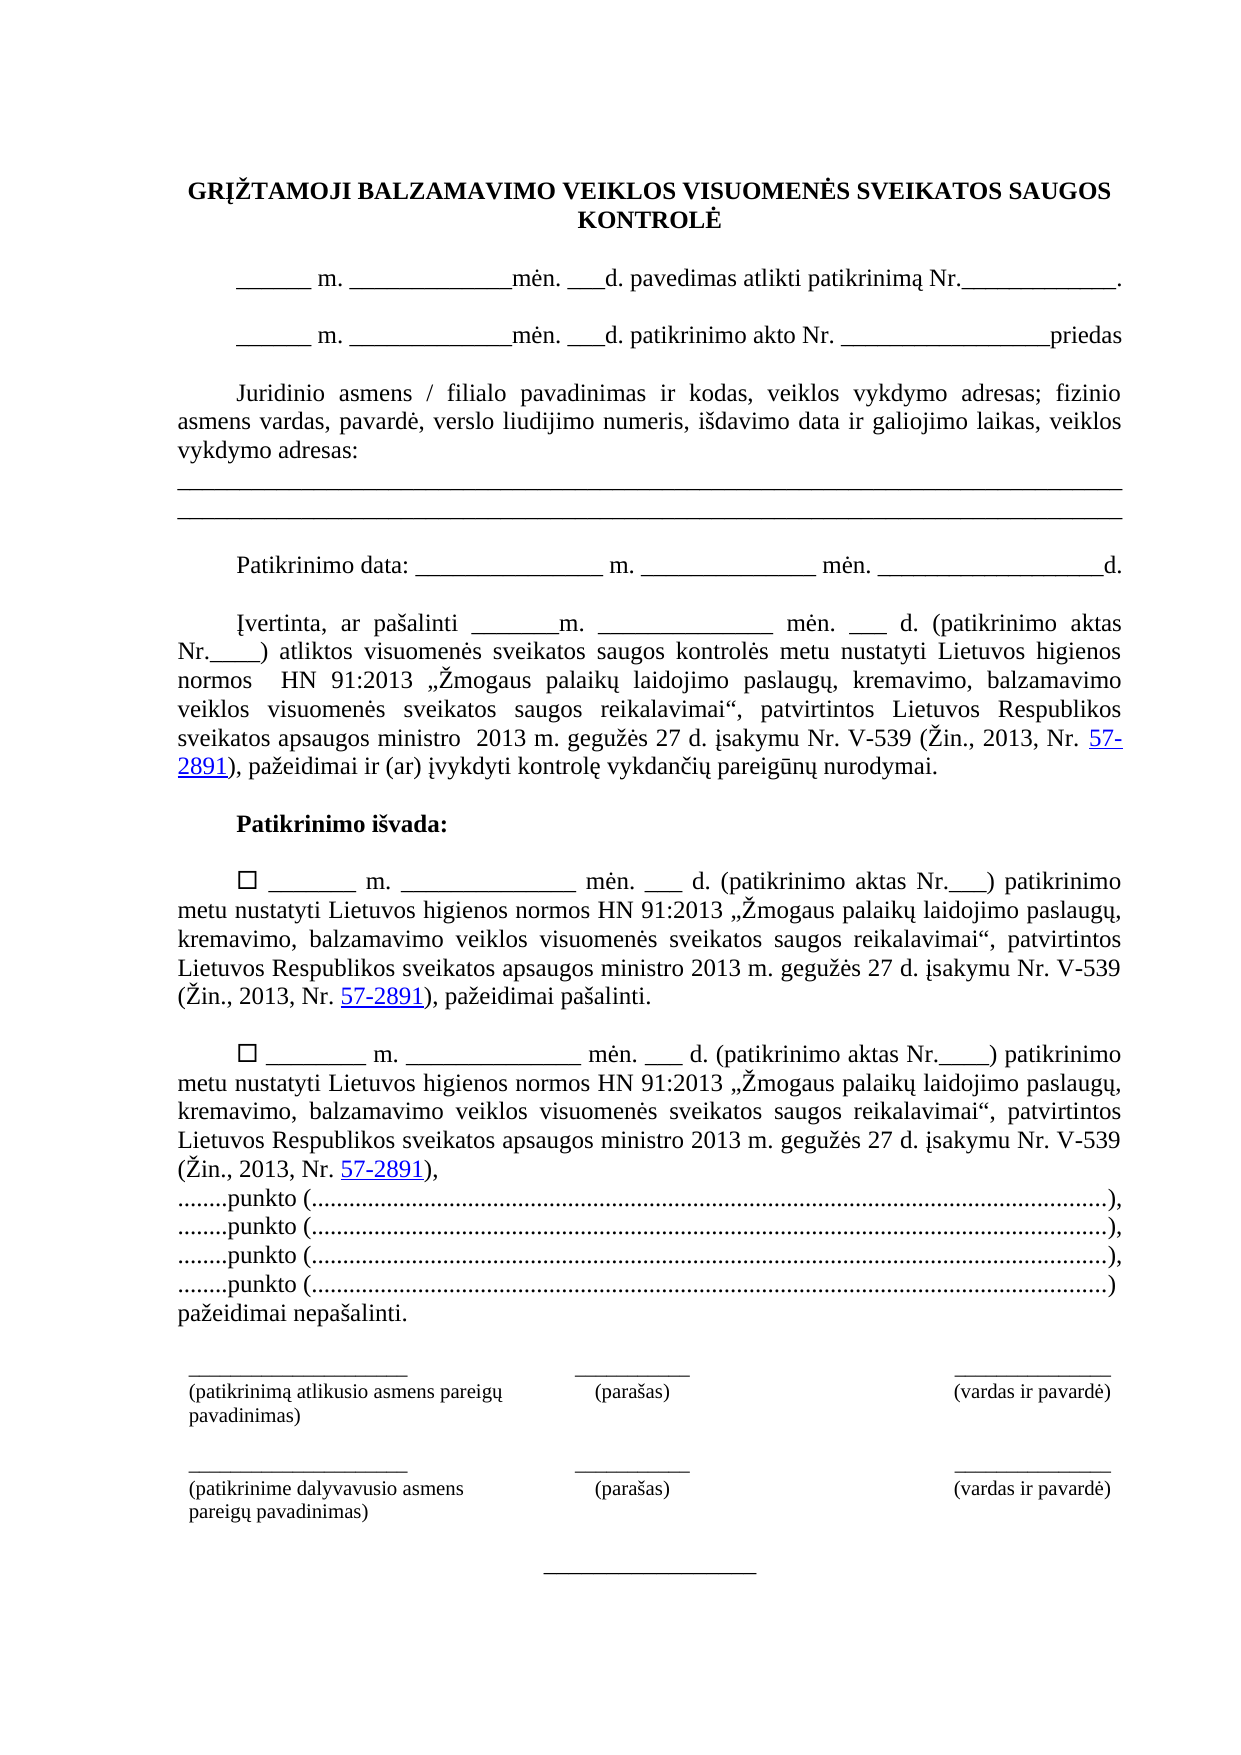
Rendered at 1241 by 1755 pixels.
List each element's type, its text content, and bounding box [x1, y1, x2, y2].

table_header ___________ (parašas) [526, 1451, 738, 1523]
table_header _____________________ (patikrinimą atlikusio asmens pareigų pavadinimas) [177, 1355, 526, 1427]
text [] ________ m. ______________ mėn. ___ d. (patikrinimo aktas Nr.____) patikrinimo metu nustatyti Lietuvos higienos normos HN 91:2013 „Žmogaus palaikų laidojimo paslaugų, kremavimo, balzamavimo veiklos visuomenės sveikatos saugos reikalavimai“, patvirtintos Lietuvos Respublikos sveikatos apsaugos ministro 2013 m. gegužės 27 d. įsakymu Nr. V-539 (Žin., 2013, Nr. 57-2891), [177, 1039, 1122, 1183]
text _ [177, 464, 1122, 489]
table_header ___________ (parašas) [526, 1355, 738, 1427]
text Juridinio asmens / filialo pavadinimas ir kodas, veiklos vykdymo adresas; fizinio asmens vardas, pavardė, verslo liudijimo numeris, išdavimo data ir galiojimo laikas, veiklos vykdymo adresas: [177, 378, 1122, 464]
text Patikrinimo data: _______________ m. ______________ mėn. d. [177, 550, 1122, 579]
text ........punkto ( ), [177, 1240, 1122, 1269]
text ______ m. _____________mėn. ___d. patikrinimo akto Nr. priedas [177, 320, 1122, 349]
table_header _______________ (vardas ir pavardė) [739, 1451, 1122, 1523]
text pažeidimai nepašalinti. [177, 1298, 1122, 1326]
text Patikrinimo išvada: [177, 809, 1122, 838]
table_header _______________ (vardas ir pavardė) [739, 1355, 1122, 1427]
text GRĮŽTAMOJI BALZAMAVIMO VEIKLOS VISUOMENĖS SVEIKATOS SAUGOS KONTROLĖ [177, 176, 1122, 234]
text _________________ [177, 1548, 1122, 1576]
text ........punkto ( ), [177, 1211, 1122, 1240]
text ........punkto ( ), [177, 1183, 1122, 1211]
text ........punkto ( ) [177, 1269, 1122, 1298]
text _ [177, 493, 1122, 518]
text [] _______ m. ______________ mėn. ___ d. (patikrinimo aktas Nr.___) patikrinimo metu nustatyti Lietuvos higienos normos HN 91:2013 „Žmogaus palaikų laidojimo paslaugų, kremavimo, balzamavimo veiklos visuomenės sveikatos saugos reikalavimai“, patvirtintos Lietuvos Respublikos sveikatos apsaugos ministro 2013 m. gegužės 27 d. įsakymu Nr. V-539 (Žin., 2013, Nr. 57-2891), pažeidimai pašalinti. [177, 866, 1122, 1010]
text ______ m. _____________mėn. ___d. pavedimas atlikti patikrinimą Nr. . [177, 263, 1122, 291]
table_header _____________________ (patikrinime dalyvavusio asmens pareigų pavadinimas) [177, 1451, 526, 1523]
text Įvertinta, ar pašalinti _______m. ______________ mėn. ___ d. (patikrinimo aktas Nr.____) atliktos visuomenės sveikatos saugos kontrolės metu nustatyti Lietuvos higienos normos HN 91:2013 „Žmogaus palaikų laidojimo paslaugų, kremavimo, balzamavimo veiklos visuomenės sveikatos saugos reikalavimai“, patvirtintos Lietuvos Respublikos sveikatos apsaugos ministro 2013 m. gegužės 27 d. įsakymu Nr. V-539 (Žin., 2013, Nr. 57-2891), pažeidimai ir (ar) įvykdyti kontrolę vykdančių pareigūnų nurodymai. [177, 608, 1122, 780]
